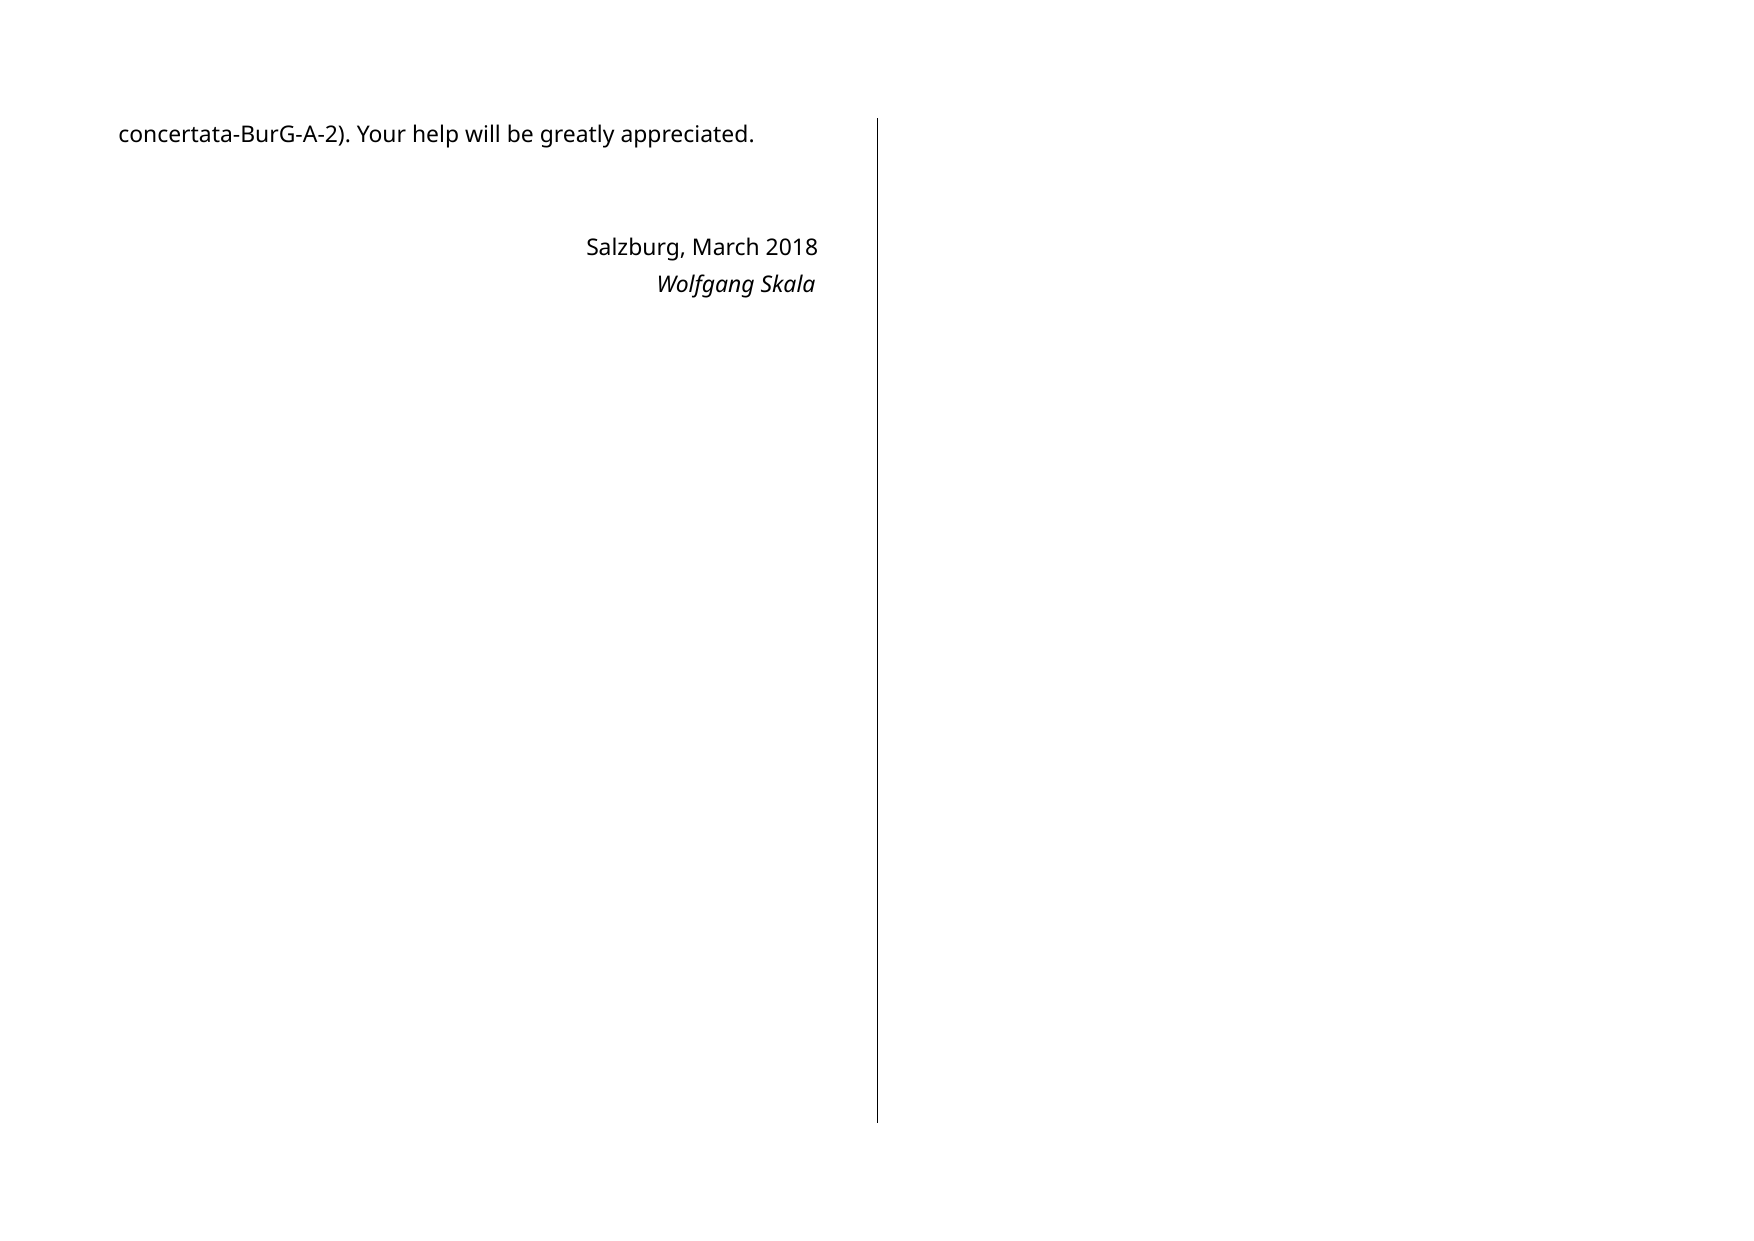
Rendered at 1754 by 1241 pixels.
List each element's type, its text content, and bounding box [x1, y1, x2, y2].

text Salzburg, March 2018 Wolfgang Skala [118, 231, 818, 299]
text concertata-BurG-A-2). Your help will be greatly appreciated. [118, 118, 818, 149]
